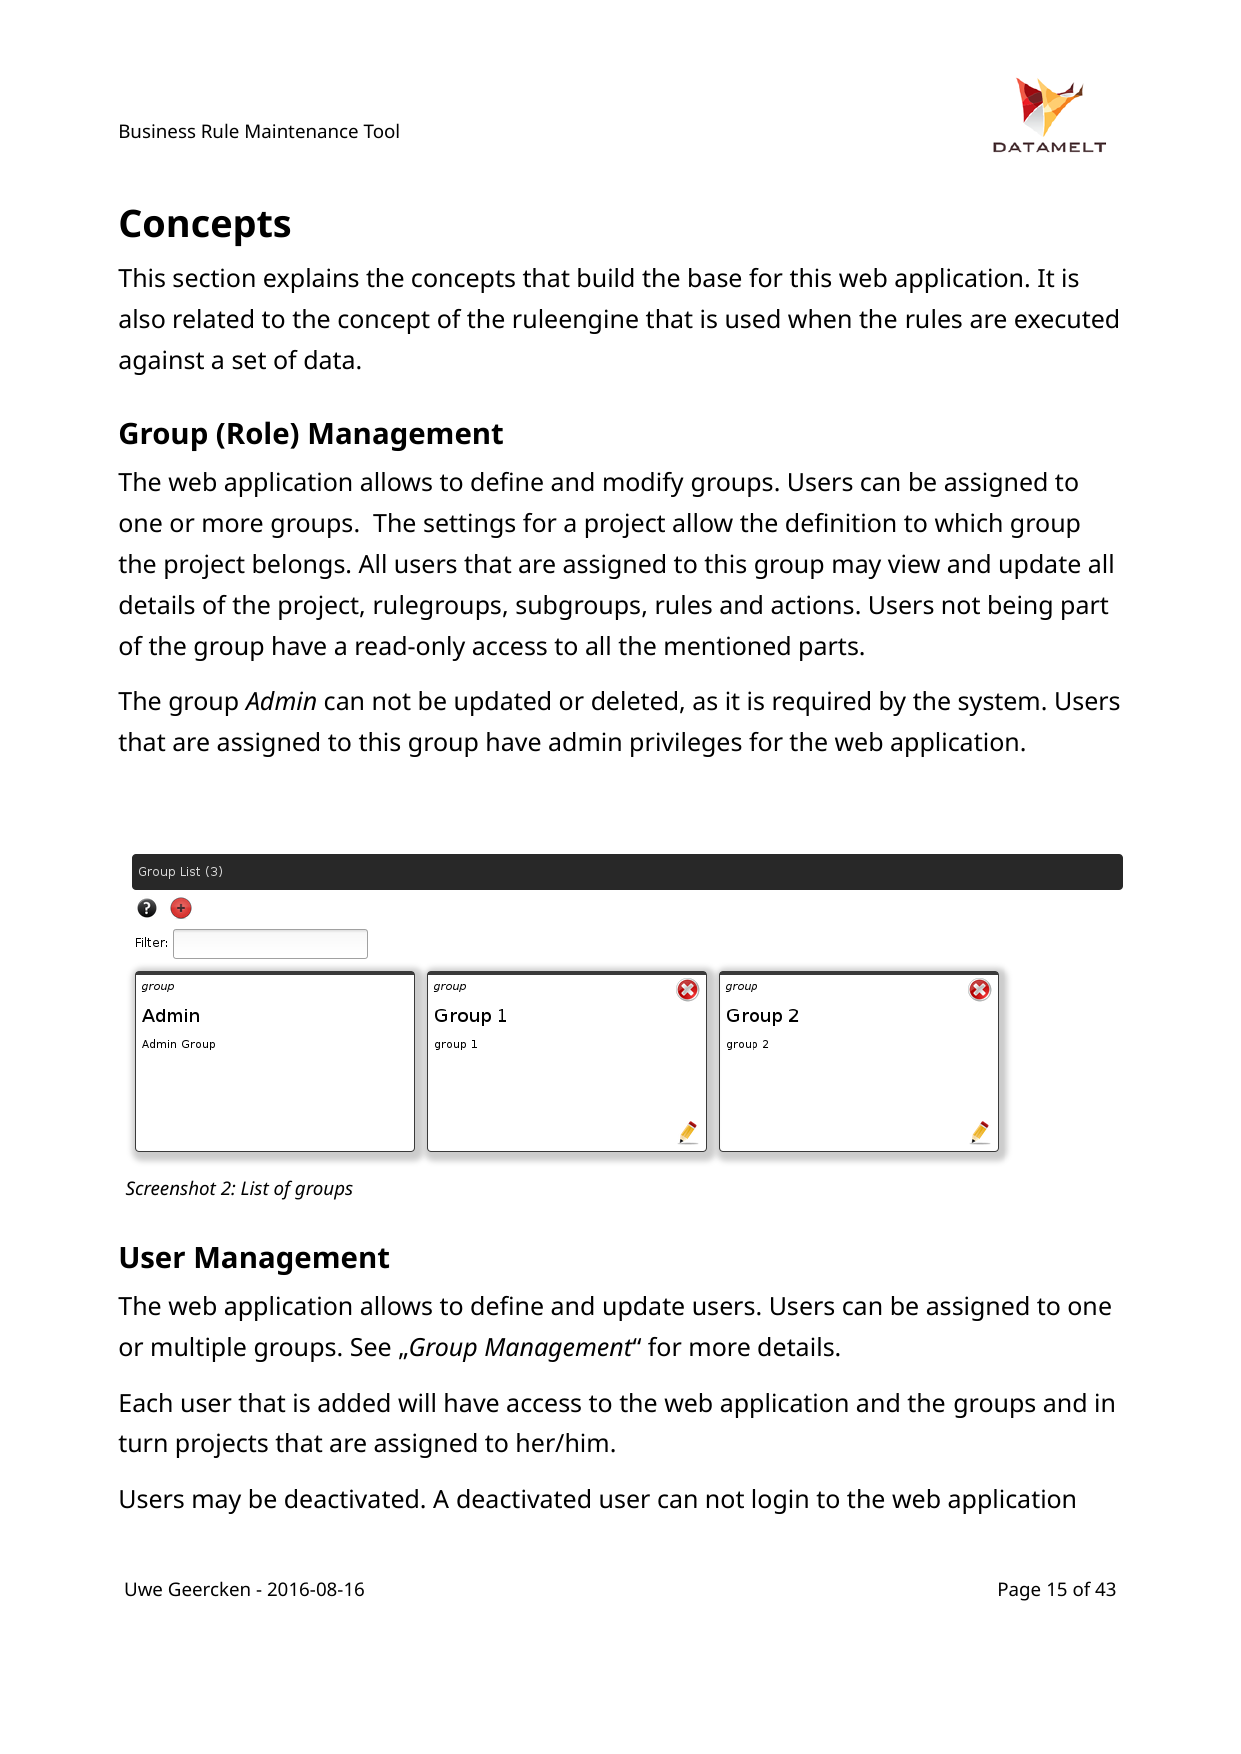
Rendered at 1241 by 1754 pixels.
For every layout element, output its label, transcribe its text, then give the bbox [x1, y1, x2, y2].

text Each user that is added will have access to the web application and the groups and in turn projects that are assigned to her/him. [118, 1385, 1122, 1460]
subtitle User Management [118, 795, 1129, 1277]
picture [125, 846, 1130, 1176]
text [125, 836, 1129, 846]
text The group Admin can not be updated or deleted, as it is required by the system. Users that are assigned to this group have admin privileges for the web application. [118, 684, 1122, 759]
text Screenshot 2: List of groups [125, 1176, 1129, 1201]
text The web application allows to define and update users. Users can be assigned to one or multiple groups. See „Group Management“ for more details. [118, 1289, 1122, 1364]
subtitle Concepts [118, 197, 1122, 248]
text Users may be deactivated. A deactivated user can not login to the web application [118, 1482, 1122, 1516]
subtitle Group (Role) Management [118, 413, 1122, 453]
text The web application allows to define and modify groups. Users can be assigned to one or more groups. The settings for a project allow the definition to which group the project belongs. All users that are assigned to this group may view and update all details of the project, rulegroups, subgroups, rules and actions. Users not being part of the group have a read-only access to all the mentioned parts. [118, 465, 1122, 662]
text This section explains the concepts that build the base for this web application. It is also related to the concept of the ruleengine that is used when the rules are executed against a set of data. [118, 261, 1122, 377]
picture [992, 69, 1107, 160]
